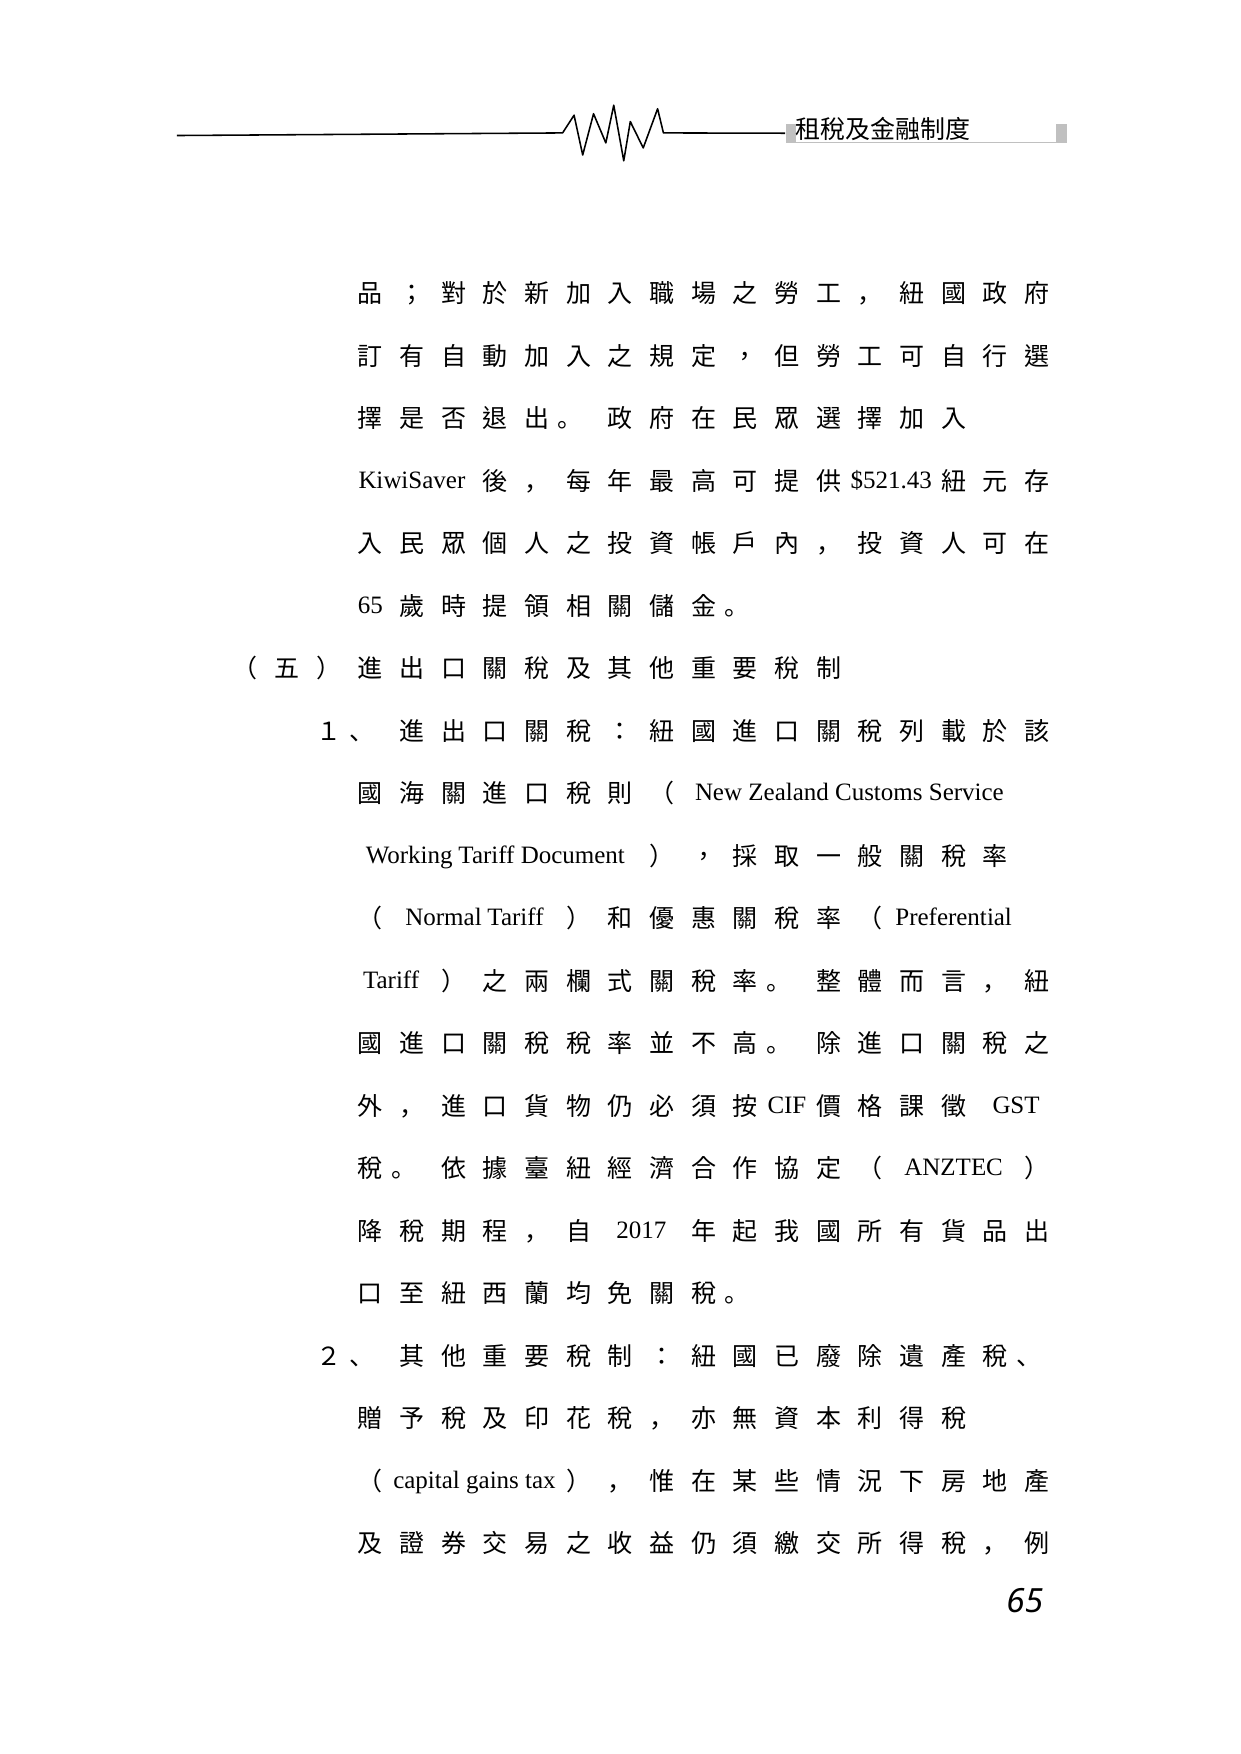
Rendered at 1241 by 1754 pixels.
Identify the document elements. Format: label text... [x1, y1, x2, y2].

text 品；對於新加入職場之勞工，紐國政府訂有自動加入之規定，但勞工可自行選擇是否退出。政府在民眾選擇加入KiwiSaver後，每年最高可提供$521.43紐元存入民眾個人之投資帳戶內，投資人可在65歲時提領相關儲金。 [281, 250, 1058, 625]
text １、進出口關稅：紐國進口關稅列載於該國海關進口稅則（New Zealand Customs Service Working Tariff Document），採取一般關稅率（Normal Tariff）和優惠關稅率（Preferential Tariff）之兩欄式關稅率。整體而言，紐國進口關稅稅率並不高。除進口關稅之外，進口貨物仍必須按CIF價格課徵GST稅。依據臺紐經濟合作協定（ANZTEC）降稅期程，自2017年起我國所有貨品出口至紐西蘭均免關稅。 [281, 688, 1058, 1313]
text （五）進出口關稅及其他重要稅制 [207, 625, 1058, 688]
text ２、其他重要稅制：紐國已廢除遺產稅、贈予稅及印花稅，亦無資本利得稅（capital gains tax），惟在某些情況下房地產及證券交易之收益仍須繳交所得稅，例 [281, 1313, 1058, 1563]
